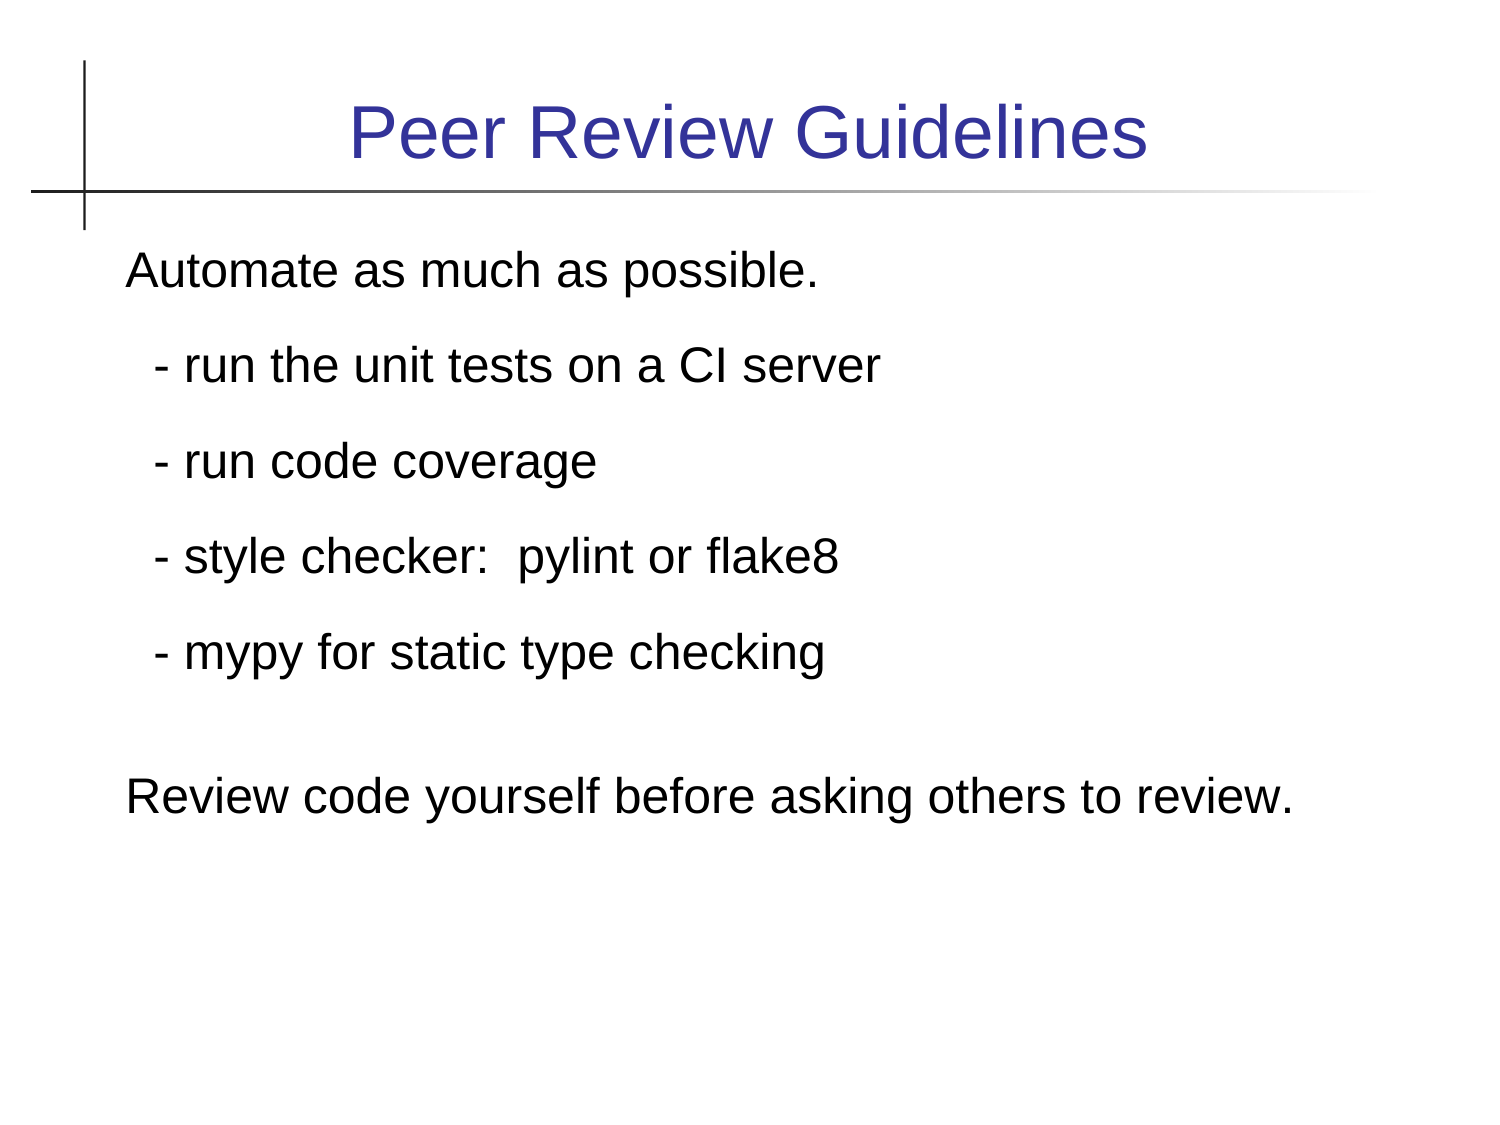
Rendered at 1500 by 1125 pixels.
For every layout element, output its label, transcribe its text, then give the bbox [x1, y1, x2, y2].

title Peer Review Guidelines [100, 42, 1397, 182]
list Automate as much as possible. - run the unit tests on a CI server - run code coverage - style checker: pylint or flake8 - mypy for static type checking Review code yourself before asking others to review. [110, 229, 1408, 960]
